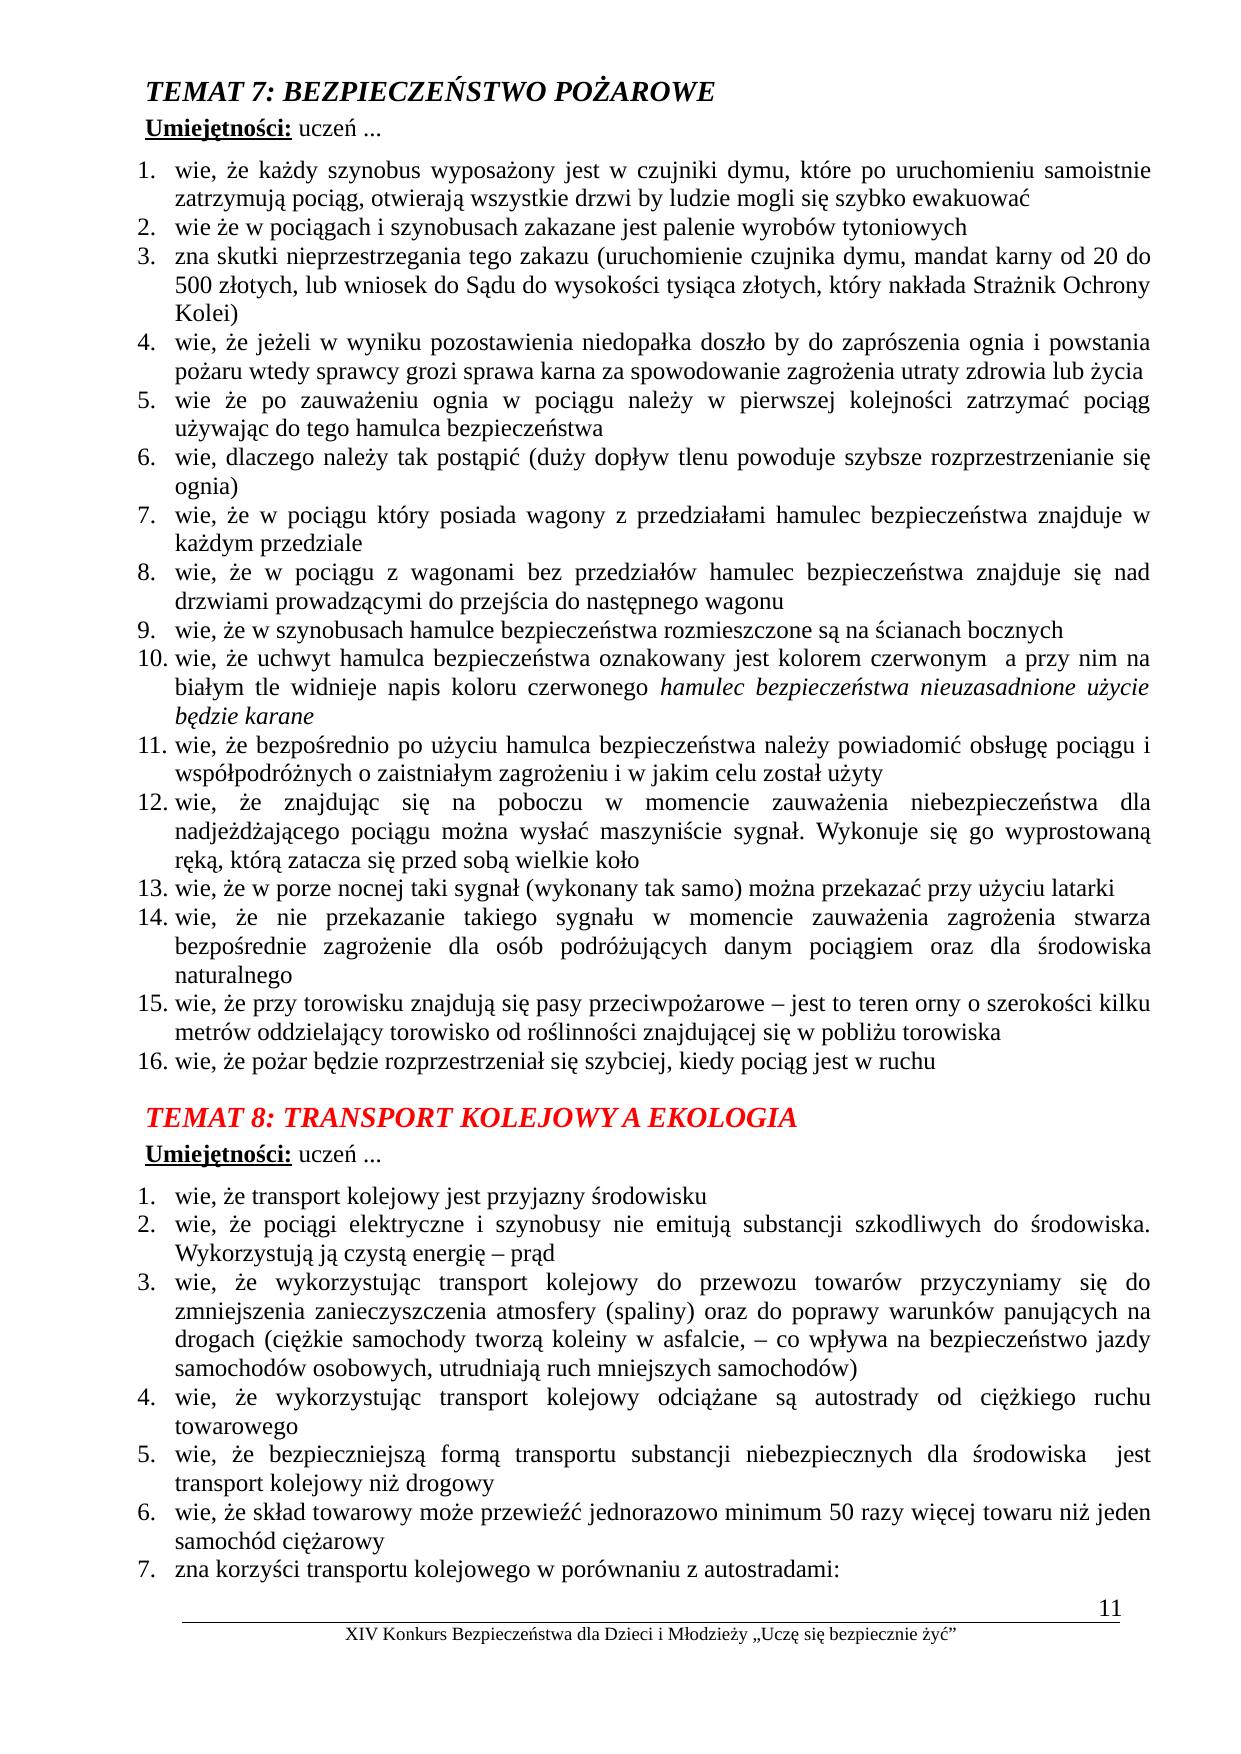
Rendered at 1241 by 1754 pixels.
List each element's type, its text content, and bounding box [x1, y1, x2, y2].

list zna korzyści transportu kolejowego w porównaniu z autostradami: [137, 1554, 1152, 1583]
list wie, że skład towarowy może przewieźć jednorazowo minimum 50 razy więcej towaru niż jeden samochód ciężarowy [137, 1497, 1152, 1554]
list wie, że każdy szynobus wyposażony jest w czujniki dymu, które po uruchomieniu samoistnie zatrzymują pociąg, otwierają wszystkie drzwi by ludzie mogli się szybko ewakuować [137, 155, 1152, 212]
list wie, że w porze nocnej taki sygnał (wykonany tak samo) można przekazać przy użyciu latarki [137, 873, 1152, 902]
list wie, że transport kolejowy jest przyjazny środowisku [137, 1181, 1152, 1209]
list wie, że w szynobusach hamulce bezpieczeństwa rozmieszczone są na ścianach bocznych [137, 615, 1152, 643]
subtitle TEMAT 7: BEZPIECZEŃSTWO POŻAROWE [145, 74, 1152, 107]
list wie, że w pociągu który posiada wagony z przedziałami hamulec bezpieczeństwa znajduje w każdym przedziale [137, 500, 1152, 557]
list wie, że pożar będzie rozprzestrzeniał się szybciej, kiedy pociąg jest w ruchu [137, 1046, 1152, 1075]
subtitle TEMAT 8: TRANSPORT KOLEJOWY A EKOLOGIA [145, 1100, 1152, 1133]
list wie, że znajdując się na poboczu w momencie zauważenia niebezpieczeństwa dla nadjeżdżającego pociągu można wysłać maszyniście sygnał. Wykonuje się go wyprostowaną ręką, którą zatacza się przed sobą wielkie koło [137, 787, 1152, 873]
list wie, że pociągi elektryczne i szynobusy nie emitują substancji szkodliwych do środowiska. Wykorzystują ją czystą energię – prąd [137, 1209, 1152, 1267]
list wie, że bezpieczniejszą formą transportu substancji niebezpiecznych dla środowiska jest transport kolejowy niż drogowy [137, 1439, 1152, 1497]
text Umiejętności: uczeń ... [145, 113, 1152, 142]
list wie, że jeżeli w wyniku pozostawienia niedopałka doszło by do zaprószenia ognia i powstania pożaru wtedy sprawcy grozi sprawa karna za spowodowanie zagrożenia utraty zdrowia lub życia [137, 327, 1152, 385]
list wie że w pociągach i szynobusach zakazane jest palenie wyrobów tytoniowych [137, 212, 1152, 241]
list wie, że uchwyt hamulca bezpieczeństwa oznakowany jest kolorem czerwonym a przy nim na białym tle widnieje napis koloru czerwonego hamulec bezpieczeństwa nieuzasadnione użycie będzie karane [137, 643, 1152, 730]
list wie, że wykorzystując transport kolejowy do przewozu towarów przyczyniamy się do zmniejszenia zanieczyszczenia atmosfery (spaliny) oraz do poprawy warunków panujących na drogach (ciężkie samochody tworzą koleiny w asfalcie, – co wpływa na bezpieczeństwo jazdy samochodów osobowych, utrudniają ruch mniejszych samochodów) [137, 1267, 1152, 1382]
list wie że po zauważeniu ognia w pociągu należy w pierwszej kolejności zatrzymać pociąg używając do tego hamulca bezpieczeństwa [137, 385, 1152, 442]
text Umiejętności: uczeń ... [145, 1139, 1152, 1168]
list wie, dlaczego należy tak postąpić (duży dopływ tlenu powoduje szybsze rozprzestrzenianie się ognia) [137, 442, 1152, 500]
list wie, że przy torowisku znajdują się pasy przeciwpożarowe – jest to teren orny o szerokości kilku metrów oddzielający torowisko od roślinności znajdującej się w pobliżu torowiska [137, 988, 1152, 1046]
list wie, że wykorzystując transport kolejowy odciążane są autostrady od ciężkiego ruchu towarowego [137, 1382, 1152, 1439]
list wie, że nie przekazanie takiego sygnału w momencie zauważenia zagrożenia stwarza bezpośrednie zagrożenie dla osób podróżujących danym pociągiem oraz dla środowiska naturalnego [137, 902, 1152, 988]
list zna skutki nieprzestrzegania tego zakazu (uruchomienie czujnika dymu, mandat karny od 20 do 500 złotych, lub wniosek do Sądu do wysokości tysiąca złotych, który nakłada Strażnik Ochrony Kolei) [137, 241, 1152, 327]
list wie, że w pociągu z wagonami bez przedziałów hamulec bezpieczeństwa znajduje się nad drzwiami prowadzącymi do przejścia do następnego wagonu [137, 557, 1152, 615]
list wie, że bezpośrednio po użyciu hamulca bezpieczeństwa należy powiadomić obsługę pociągu i współpodróżnych o zaistniałym zagrożeniu i w jakim celu został użyty [137, 730, 1152, 787]
